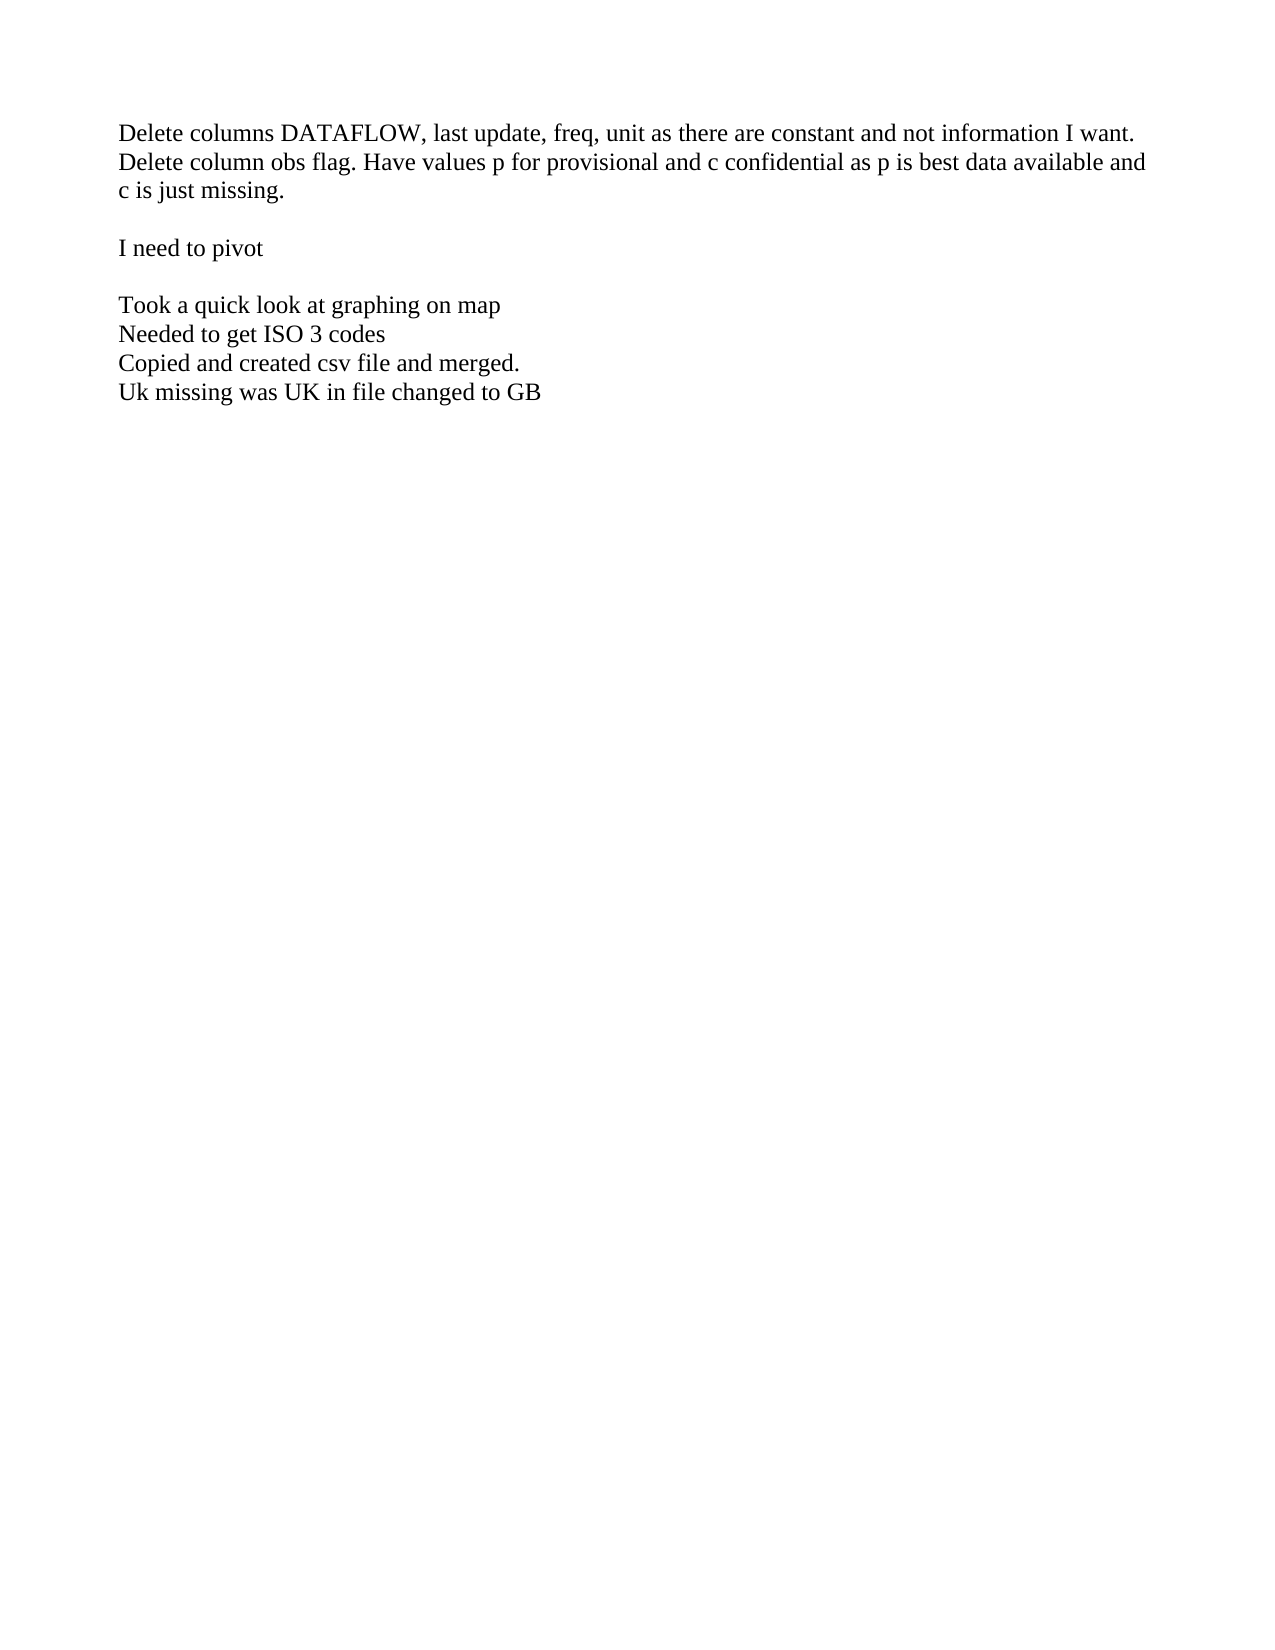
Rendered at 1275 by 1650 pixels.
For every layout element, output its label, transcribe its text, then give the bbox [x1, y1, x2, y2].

text I need to pivot [118, 233, 1157, 262]
text Needed to get ISO 3 codes [118, 319, 1157, 348]
text Copied and created csv file and merged. [118, 348, 1157, 377]
text Delete columns DATAFLOW, last update, freq, unit as there are constant and not information I want. [118, 118, 1157, 147]
text Delete column obs flag. Have values p for provisional and c confidential as p is best data available and c is just missing. [118, 147, 1157, 204]
text Uk missing was UK in file changed to GB [118, 377, 1157, 406]
text Took a quick look at graphing on map [118, 291, 1157, 319]
